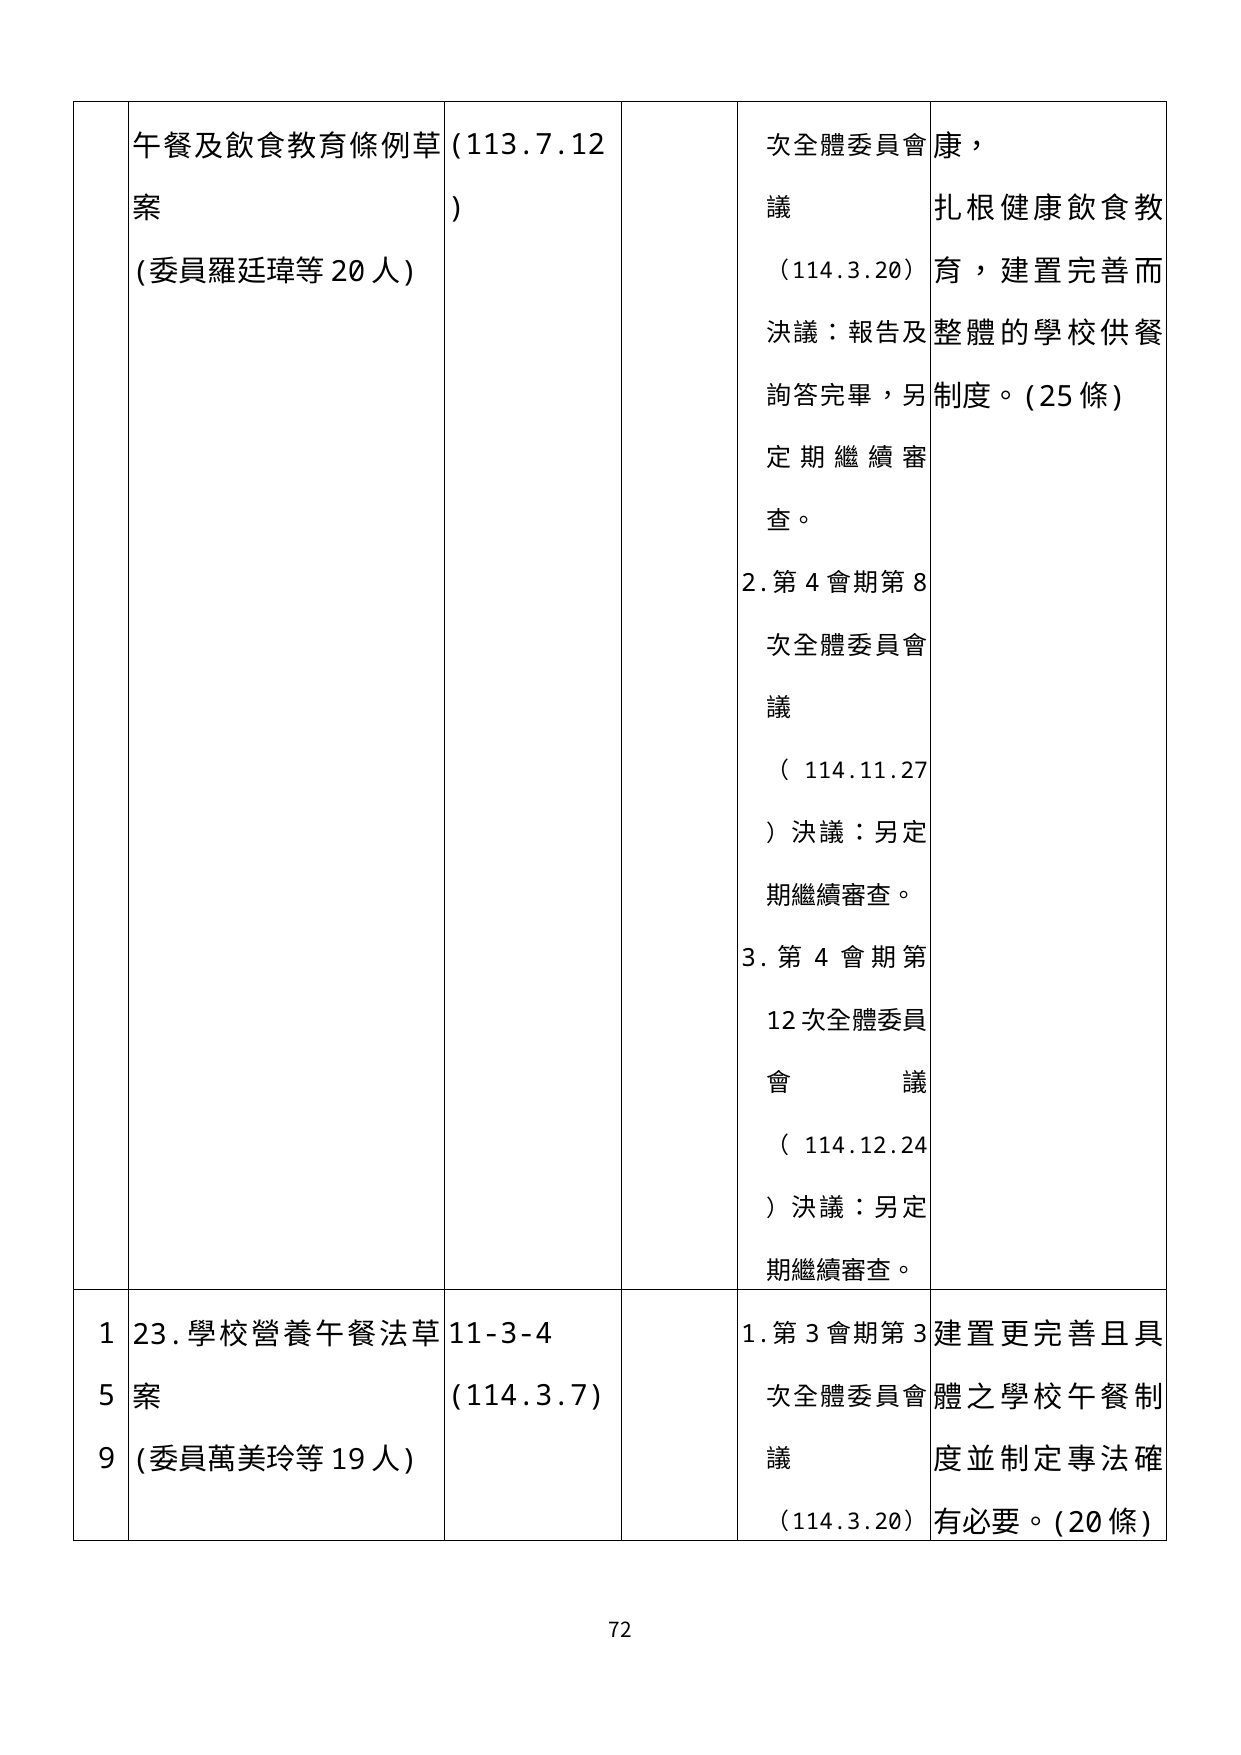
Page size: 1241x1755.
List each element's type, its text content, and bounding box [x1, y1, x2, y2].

table_cell [622, 102, 737, 1289]
table_cell [622, 1290, 737, 1540]
table_cell 1.第3會期第3次全體委員會議（114.3.20） [738, 1290, 930, 1540]
table_cell 次全體委員會議（114.3.20）決議：報告及詢答完畢，另定期繼續審查。 2.第4會期第8次全體委員會議（114.11.27）決議：另定期繼續審查。 3.第4會期第12次全體委員會議（114.12.24）決議：另定期繼續審查。 [738, 102, 930, 1289]
table_cell 11-3-4 (114.3.7) [445, 1290, 621, 1540]
table_cell 建置更完善且具體之學校午餐制度並制定專法確有必要。(20條) [931, 1290, 1166, 1540]
table_cell 23.學校營養午餐法草案 (委員萬美玲等19人) [129, 1290, 444, 1540]
table_cell (113.7.12) [445, 102, 621, 1289]
table_cell 康， 扎根健康飲食教育，建置完善而整體的學校供餐制度。(25條) [931, 102, 1166, 1289]
table_cell 午餐及飲食教育條例草案 (委員羅廷瑋等20人) [129, 102, 444, 1289]
table_cell [74, 102, 128, 1289]
table_cell [74, 1290, 128, 1540]
